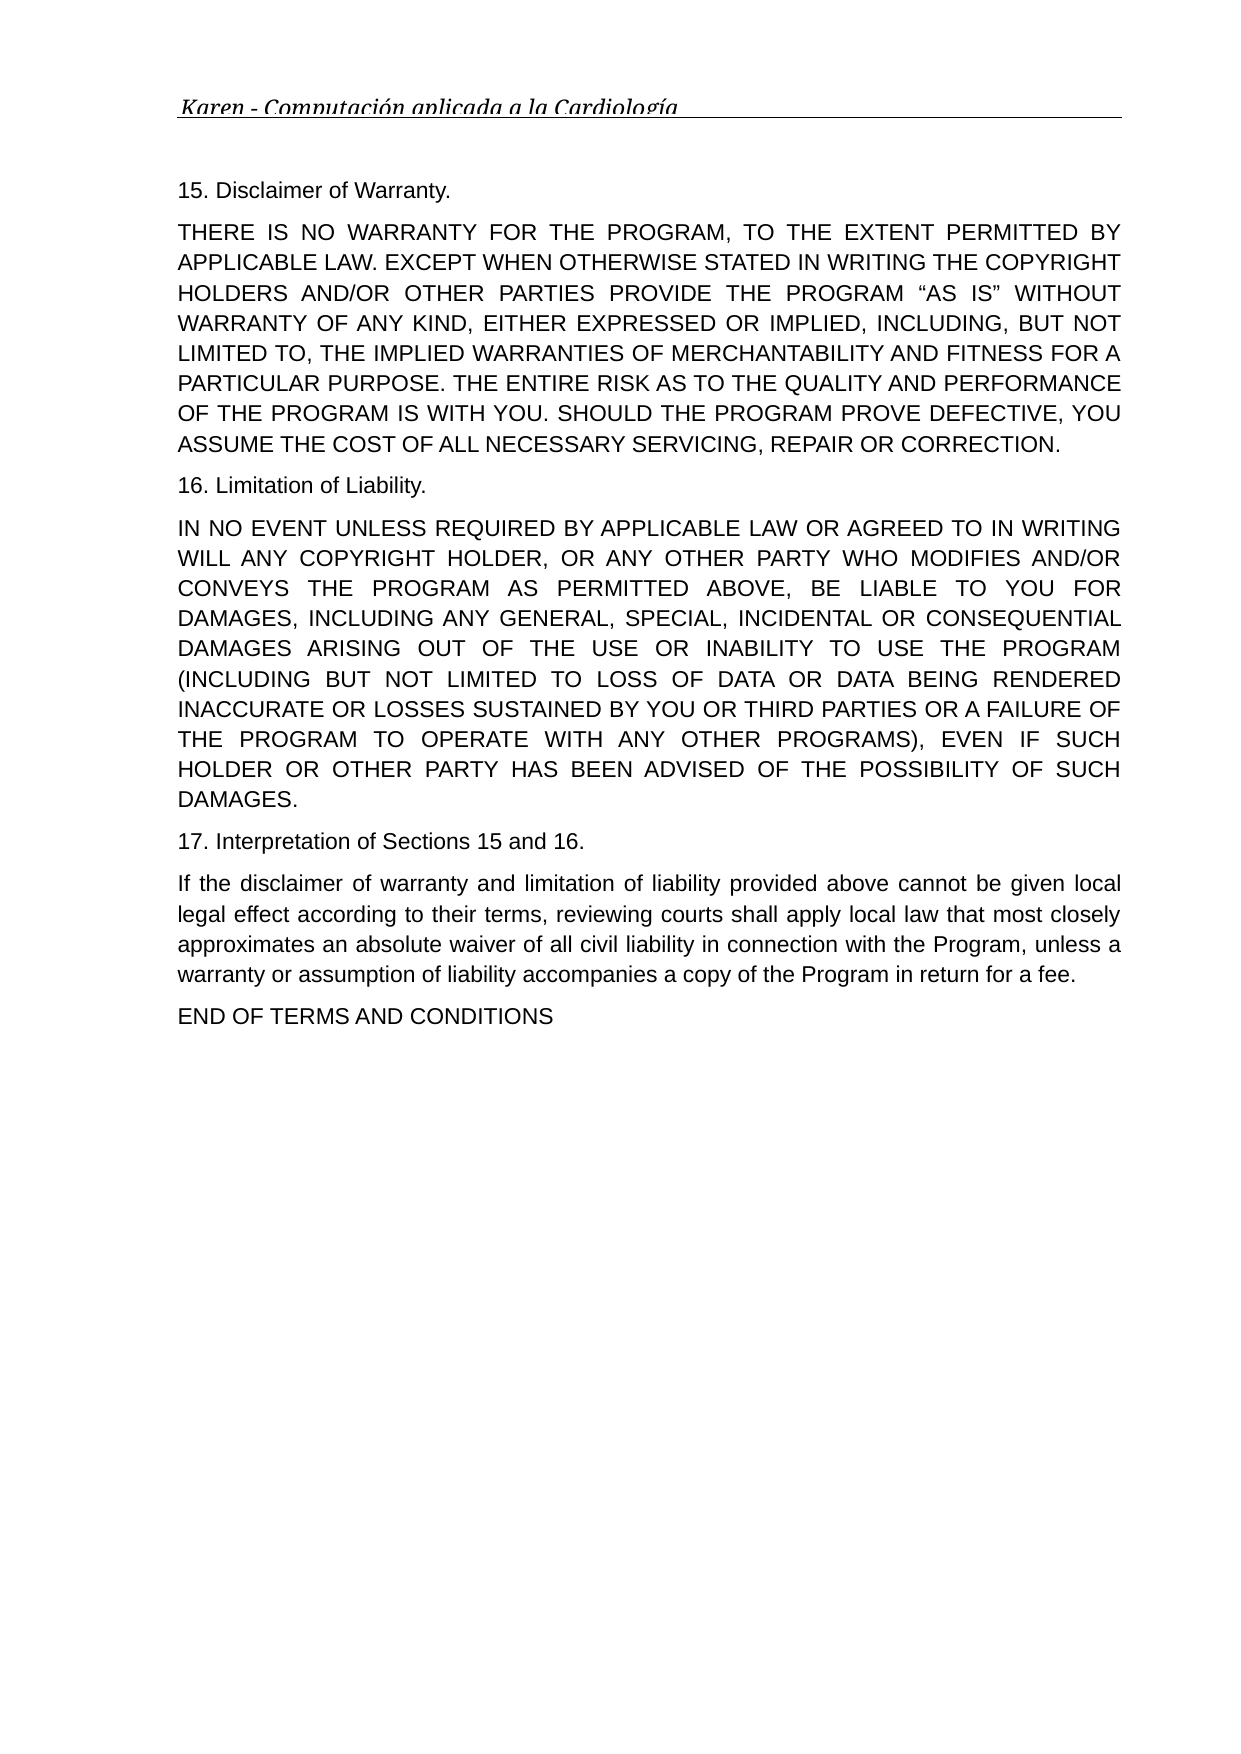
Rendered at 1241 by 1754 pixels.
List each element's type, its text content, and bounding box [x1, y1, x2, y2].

text If the disclaimer of warranty and limitation of liability provided above cannot be given local legal effect according to their terms, reviewing courts shall apply local law that most closely approximates an absolute waiver of all civil liability in connection with the Program, unless a warranty or assumption of liability accompanies a copy of the Program in return for a fee. [177, 870, 1122, 987]
text 17. Interpretation of Sections 15 and 16. [177, 828, 1122, 855]
text 15. Disclaimer of Warranty. [177, 177, 1122, 203]
text 16. Limitation of Liability. [177, 472, 1122, 499]
text IN NO EVENT UNLESS REQUIRED BY APPLICABLE LAW OR AGREED TO IN WRITING WILL ANY COPYRIGHT HOLDER, OR ANY OTHER PARTY WHO MODIFIES AND/OR CONVEYS THE PROGRAM AS PERMITTED ABOVE, BE LIABLE TO YOU FOR DAMAGES, INCLUDING ANY GENERAL, SPECIAL, INCIDENTAL OR CONSEQUENTIAL DAMAGES ARISING OUT OF THE USE OR INABILITY TO USE THE PROGRAM (INCLUDING BUT NOT LIMITED TO LOSS OF DATA OR DATA BEING RENDERED INACCURATE OR LOSSES SUSTAINED BY YOU OR THIRD PARTIES OR A FAILURE OF THE PROGRAM TO OPERATE WITH ANY OTHER PROGRAMS), EVEN IF SUCH HOLDER OR OTHER PARTY HAS BEEN ADVISED OF THE POSSIBILITY OF SUCH DAMAGES. [177, 514, 1122, 813]
text END OF TERMS AND CONDITIONS [177, 1003, 1122, 1029]
text THERE IS NO WARRANTY FOR THE PROGRAM, TO THE EXTENT PERMITTED BY APPLICABLE LAW. EXCEPT WHEN OTHERWISE STATED IN WRITING THE COPYRIGHT HOLDERS AND/OR OTHER PARTIES PROVIDE THE PROGRAM “AS IS” WITHOUT WARRANTY OF ANY KIND, EITHER EXPRESSED OR IMPLIED, INCLUDING, BUT NOT LIMITED TO, THE IMPLIED WARRANTIES OF MERCHANTABILITY AND FITNESS FOR A PARTICULAR PURPOSE. THE ENTIRE RISK AS TO THE QUALITY AND PERFORMANCE OF THE PROGRAM IS WITH YOU. SHOULD THE PROGRAM PROVE DEFECTIVE, YOU ASSUME THE COST OF ALL NECESSARY SERVICING, REPAIR OR CORRECTION. [177, 219, 1122, 457]
